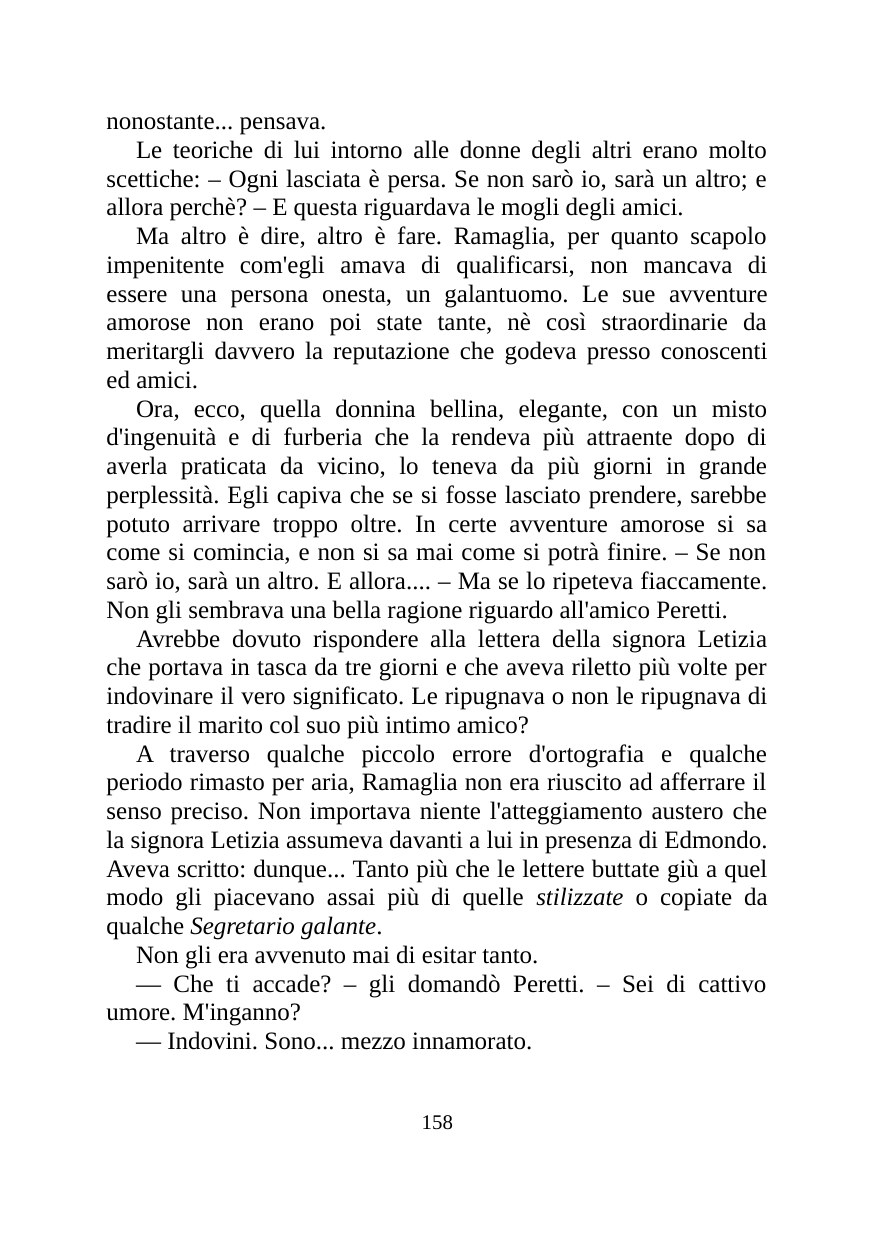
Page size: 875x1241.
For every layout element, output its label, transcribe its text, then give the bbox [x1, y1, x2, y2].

text Avrebbe dovuto rispondere alla lettera della signora Letizia che portava in tasca da tre giorni e che aveva riletto più volte per indovinare il vero significato. Le ripugnava o non le ripugnava di tradire il marito col suo più intimo amico? [106, 624, 768, 739]
text nonostante... pensava. [106, 106, 768, 135]
text — Che ti accade? – gli domandò Peretti. – Sei di cattivo umore. M'inganno? [106, 969, 768, 1026]
text Non gli era avvenuto mai di esitar tanto. [106, 940, 768, 969]
text Ora, ecco, quella donnina bellina, elegante, con un misto d'ingenuità e di furberia che la rendeva più attraente dopo di averla praticata da vicino, lo teneva da più giorni in grande perplessità. Egli capiva che se si fosse lasciato prendere, sarebbe potuto arrivare troppo oltre. In certe avventure amorose si sa come si comincia, e non si sa mai come si potrà finire. – Se non sarò io, sarà un altro. E allora.... – Ma se lo ripeteva fiaccamente. Non gli sembrava una bella ragione riguardo all'amico Peretti. [106, 394, 768, 624]
text — Indovini. Sono... mezzo innamorato. [106, 1026, 768, 1055]
text Ma altro è dire, altro è fare. Ramaglia, per quanto scapolo impenitente com'egli amava di qualificarsi, non mancava di essere una persona onesta, un galantuomo. Le sue avventure amorose non erano poi state tante, nè così straordinarie da meritargli davvero la reputazione che godeva presso conoscenti ed amici. [106, 221, 768, 394]
text Le teoriche di lui intorno alle donne degli altri erano molto scettiche: – Ogni lasciata è persa. Se non sarò io, sarà un altro; e allora perchè? – E questa riguardava le mogli degli amici. [106, 135, 768, 221]
text A traverso qualche piccolo errore d'ortografia e qualche periodo rimasto per aria, Ramaglia non era riuscito ad afferrare il senso preciso. Non importava niente l'atteggiamento austero che la signora Letizia assumeva davanti a lui in presenza di Edmondo. Aveva scritto: dunque... Tanto più che le lettere buttate giù a quel modo gli piacevano assai più di quelle stilizzate o copiate da qualche Segretario galante. [106, 739, 768, 940]
